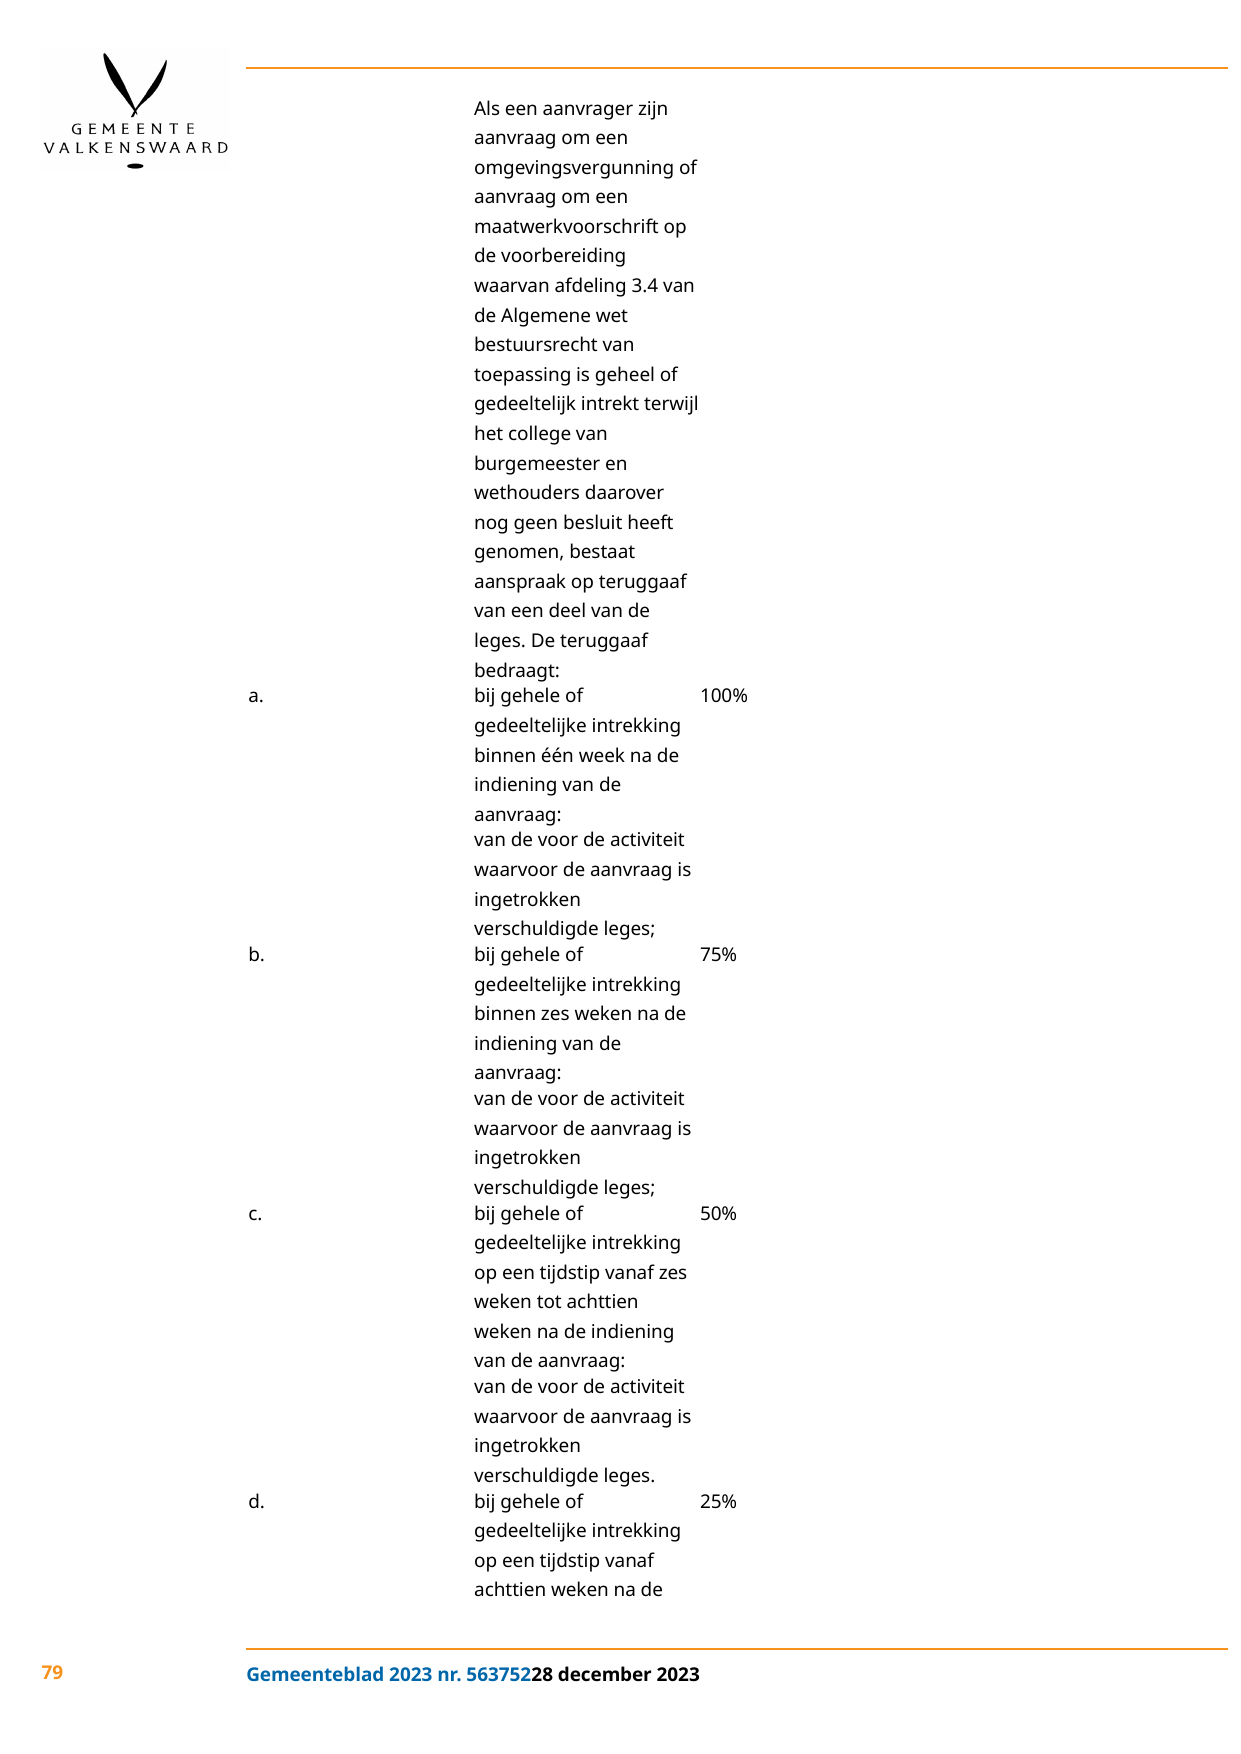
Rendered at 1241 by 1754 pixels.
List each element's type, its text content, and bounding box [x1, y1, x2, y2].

table_cell 100% [700, 683, 926, 827]
table_cell [926, 1373, 1152, 1488]
table_cell van de voor de activiteit waarvoor de aanvraag is ingetrokken verschuldigde leges. [474, 1373, 700, 1488]
table_cell [248, 1085, 474, 1200]
table_cell bij gehele of gedeeltelijke intrekking binnen zes weken na de indiening van de aanvraag: [474, 941, 700, 1085]
table_cell b. [248, 941, 474, 1085]
table_cell [700, 1373, 926, 1488]
table_cell [700, 95, 926, 683]
table_cell [248, 827, 474, 941]
table_cell [926, 827, 1152, 941]
table_cell Als een aanvrager zijn aanvraag om een omgevingsvergunning of aanvraag om een maatwerkvoorschrift op de voorbereiding waarvan afdeling 3.4 van de Algemene wet bestuursrecht van toepassing is geheel of gedeeltelijk intrekt terwijl het college van burgemeester en wethouders daarover nog geen besluit heeft genomen, bestaat aanspraak op teruggaaf van een deel van de leges. De teruggaaf bedraagt: [474, 95, 700, 683]
table_cell c. [248, 1200, 474, 1373]
table_cell bij gehele of gedeeltelijke intrekking op een tijdstip vanaf achttien weken na de [474, 1488, 700, 1602]
table_cell van de voor de activiteit waarvoor de aanvraag is ingetrokken verschuldigde leges; [474, 827, 700, 941]
table_cell [700, 827, 926, 941]
table_cell 75% [700, 941, 926, 1085]
table_cell [926, 1488, 1152, 1602]
table_cell a. [248, 683, 474, 827]
table_cell [926, 683, 1152, 827]
table_cell [248, 1373, 474, 1488]
table_cell 50% [700, 1200, 926, 1373]
table_cell [926, 941, 1152, 1085]
table_cell van de voor de activiteit waarvoor de aanvraag is ingetrokken verschuldigde leges; [474, 1085, 700, 1200]
table_cell d. [248, 1488, 474, 1602]
table_cell [926, 1200, 1152, 1373]
table_cell bij gehele of gedeeltelijke intrekking binnen één week na de indiening van de aanvraag: [474, 683, 700, 827]
table_cell 25% [700, 1488, 926, 1602]
picture [41, 47, 231, 172]
table_cell [700, 1085, 926, 1200]
table_cell [926, 1085, 1152, 1200]
table_cell [926, 95, 1152, 683]
table_cell [248, 95, 474, 683]
table_cell bij gehele of gedeeltelijke intrekking op een tijdstip vanaf zes weken tot achttien weken na de indiening van de aanvraag: [474, 1200, 700, 1373]
